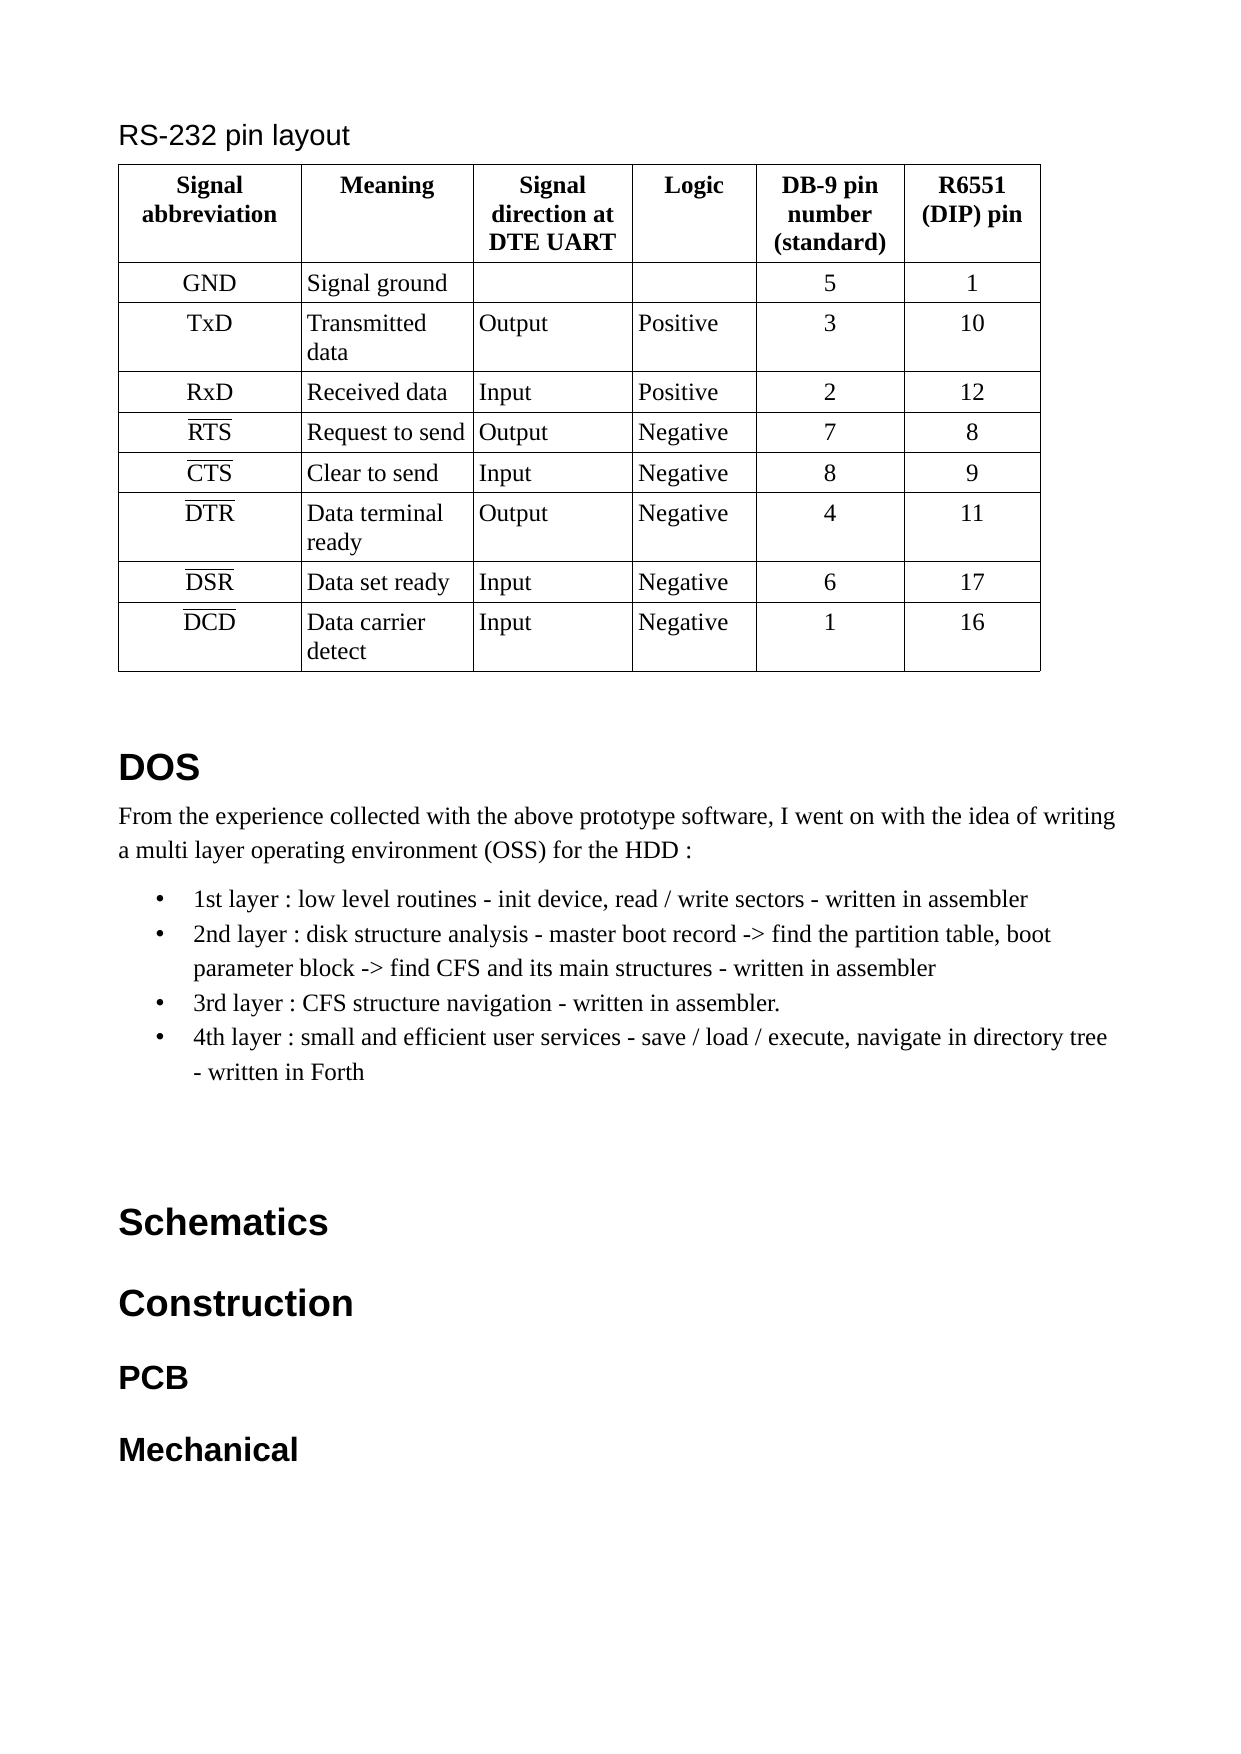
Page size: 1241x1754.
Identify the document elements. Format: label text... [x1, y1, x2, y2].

table_cell Output [474, 303, 632, 371]
table_cell 1 [757, 603, 904, 671]
table_cell 9 [905, 453, 1040, 492]
table_header Signal direction at DTE UART [474, 165, 632, 262]
subtitle Schematics [118, 1200, 1122, 1244]
table_cell Input [474, 603, 632, 671]
table_cell Transmitted data [302, 303, 473, 371]
table_cell Data carrier detect [302, 603, 473, 671]
table_cell 3 [757, 303, 904, 371]
table_header DB-9 pin number (standard) [757, 165, 904, 262]
table_cell 4 [757, 493, 904, 561]
table_cell Signal ground [302, 263, 473, 302]
table_cell 10 [905, 303, 1040, 371]
table_cell 11 [905, 493, 1040, 561]
table_cell 7 [757, 413, 904, 452]
table_cell 17 [905, 562, 1040, 602]
table_cell DSR [119, 562, 301, 602]
list 4th layer : small and efficient user services - save / load / execute, navigate in directory tree - written in Forth [156, 1022, 1122, 1086]
table_cell [633, 263, 756, 302]
table_header Logic [633, 165, 756, 262]
table_cell Data set ready [302, 562, 473, 602]
table_cell Input [474, 562, 632, 602]
table_cell Positive [633, 303, 756, 371]
table_cell 1 [905, 263, 1040, 302]
table_cell Negative [633, 453, 756, 492]
table_cell RTS [119, 413, 301, 452]
subtitle RS-232 pin layout [118, 118, 1122, 152]
table_cell Positive [633, 372, 756, 412]
subtitle PCB [118, 1358, 1122, 1397]
subtitle DOS [118, 745, 1122, 788]
table_cell 12 [905, 372, 1040, 412]
table_cell 16 [905, 603, 1040, 671]
table_cell Clear to send [302, 453, 473, 492]
table_cell Data terminal ready [302, 493, 473, 561]
table_cell 5 [757, 263, 904, 302]
table_cell Output [474, 493, 632, 561]
table_cell Output [474, 413, 632, 452]
table_cell Negative [633, 493, 756, 561]
table_cell Received data [302, 372, 473, 412]
table_cell [474, 263, 632, 302]
table_header R6551 (DIP) pin [905, 165, 1040, 262]
table_header Signal abbreviation [119, 165, 301, 262]
table_cell 6 [757, 562, 904, 602]
table_cell Input [474, 372, 632, 412]
table_cell Request to send [302, 413, 473, 452]
list 3rd layer : CFS structure navigation - written in assembler. [156, 988, 1122, 1017]
subtitle Construction [118, 1281, 1122, 1325]
table_cell 8 [905, 413, 1040, 452]
table_cell Input [474, 453, 632, 492]
table_cell RxD [119, 372, 301, 412]
table_cell Negative [633, 562, 756, 602]
table_cell 2 [757, 372, 904, 412]
table_header Meaning [302, 165, 473, 262]
table_cell TxD [119, 303, 301, 371]
table_cell DCD [119, 603, 301, 671]
list 2nd layer : disk structure analysis - master boot record -> find the partition table, boot parameter block -> find CFS and its main structures - written in assembler [156, 919, 1122, 982]
table_cell DTR [119, 493, 301, 561]
subtitle Mechanical [118, 1430, 1122, 1469]
table_cell Negative [633, 603, 756, 671]
table_cell 8 [757, 453, 904, 492]
table_cell GND [119, 263, 301, 302]
table_cell CTS [119, 453, 301, 492]
list 1st layer : low level routines - init device, read / write sectors - written in assembler [156, 884, 1122, 913]
table_cell Negative [633, 413, 756, 452]
text From the experience collected with the above prototype software, I went on with the idea of writing a multi layer operating environment (OSS) for the HDD : [118, 801, 1122, 864]
